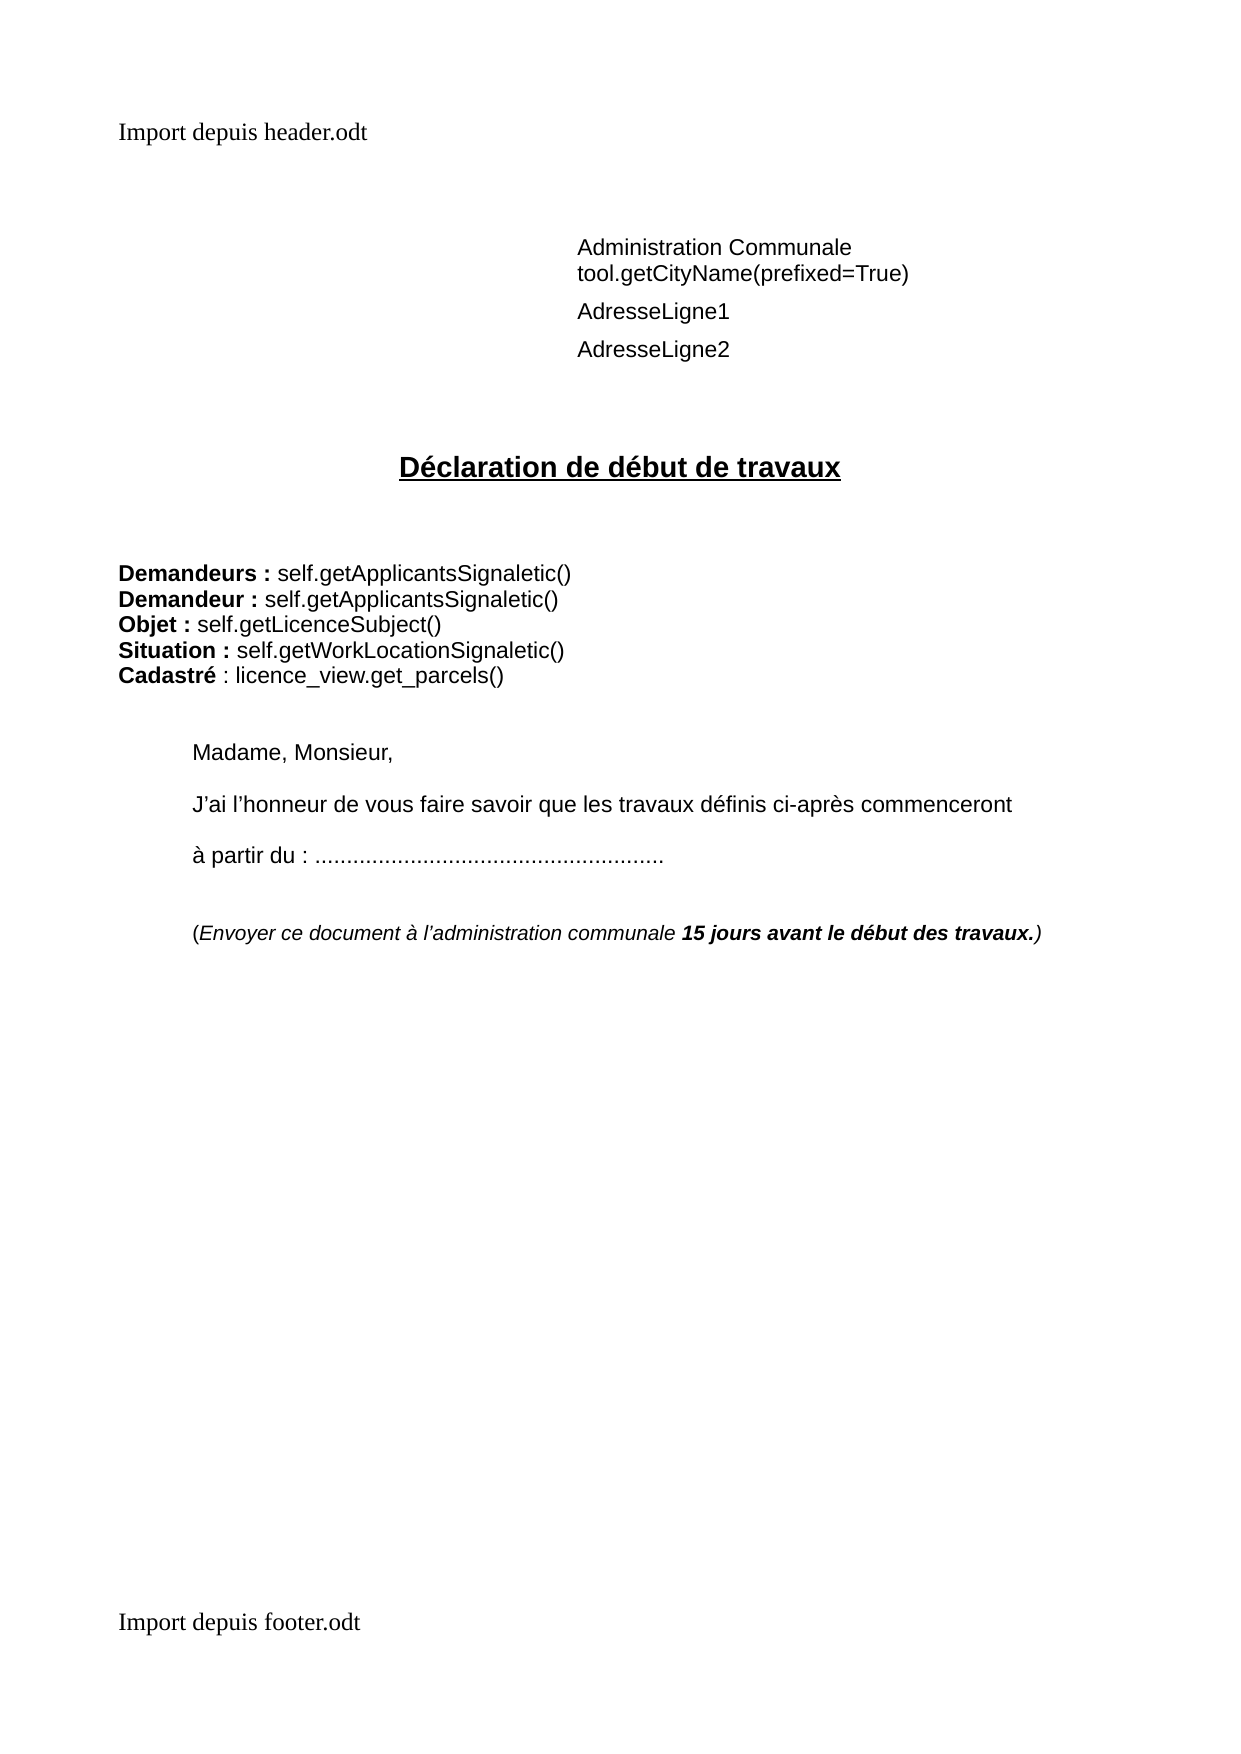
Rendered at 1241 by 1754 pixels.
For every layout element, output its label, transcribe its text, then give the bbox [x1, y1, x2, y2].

text AdresseLigne1 [577, 298, 1028, 324]
text Demandeur : self.getApplicantsSignaletic() [118, 586, 1122, 612]
text Madame, Monsieur, [118, 740, 1122, 766]
text (Envoyer ce document à l’administration communale 15 jours avant le début des travaux.) [118, 919, 1122, 945]
text Demandeurs : self.getApplicantsSignaletic() [118, 561, 1122, 586]
title Déclaration de début de travaux [118, 451, 1122, 484]
text Administration Communale tool.getCityName(prefixed=True) [577, 235, 1028, 286]
text à partir du : ....................................................... [118, 843, 1122, 868]
text AdresseLigne2 [577, 337, 1028, 362]
text Cadastré : licence_view.get_parcels() [118, 663, 1122, 689]
text Import depuis header.odt [118, 118, 539, 146]
text J’ai l’honneur de vous faire savoir que les travaux définis ci-après commenceront [118, 791, 1122, 843]
text Objet : self.getLicenceSubject() [118, 612, 1122, 638]
text Situation : self.getWorkLocationSignaletic() [118, 638, 1122, 663]
